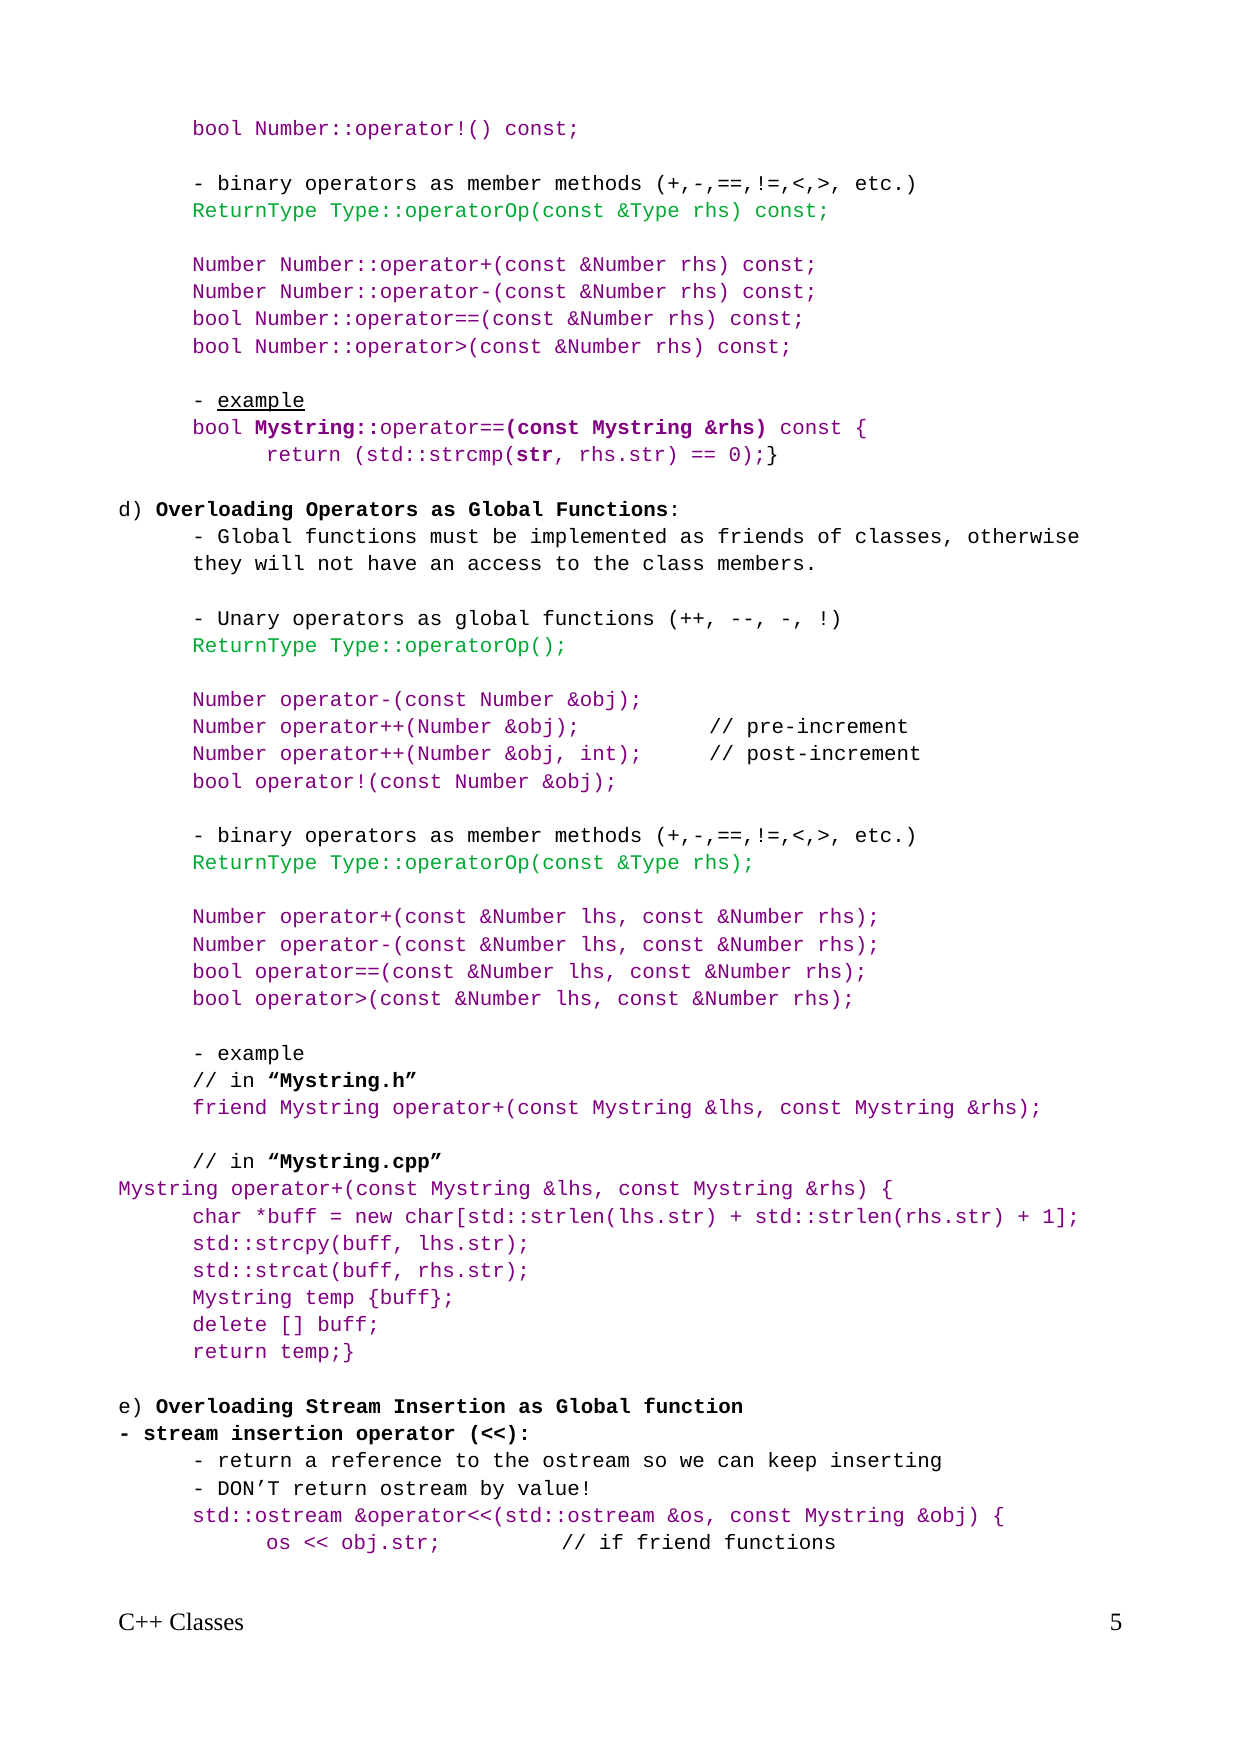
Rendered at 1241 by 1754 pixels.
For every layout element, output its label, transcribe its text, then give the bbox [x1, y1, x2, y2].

text return temp;} [118, 1342, 1122, 1365]
text - example [118, 390, 1122, 414]
text Mystring operator+(const Mystring &lhs, const Mystring &rhs) { [118, 1178, 1122, 1202]
text bool operator==(const &Number lhs, const &Number rhs); [118, 961, 1122, 984]
text std::ostream &operator<<(std::ostream &os, const Mystring &obj) { [118, 1505, 1122, 1528]
text - stream insertion operator (<<): [118, 1423, 1122, 1447]
text // in “Mystring.cpp” [118, 1151, 1122, 1175]
text ReturnType Type::operatorOp(const &Type rhs); [118, 852, 1122, 876]
text Number operator++(Number &obj); // pre-increment [118, 716, 1122, 740]
text char *buff = new char[std::strlen(lhs.str) + std::strlen(rhs.str) + 1]; [118, 1206, 1122, 1229]
text Number operator-(const &Number lhs, const &Number rhs); [118, 934, 1122, 957]
text bool Number::operator>(const &Number rhs) const; [118, 336, 1122, 359]
text - return a reference to the ostream so we can keep inserting [118, 1450, 1122, 1474]
text Mystring temp {buff}; [118, 1287, 1122, 1311]
text // in “Mystring.h” [118, 1070, 1122, 1093]
text Number operator++(Number &obj, int); // post-increment [118, 743, 1122, 767]
text d) Overloading Operators as Global Functions: [118, 499, 1122, 522]
text - DON’T return ostream by value! [118, 1477, 1122, 1501]
text ReturnType Type::operatorOp(); [118, 635, 1122, 658]
text ReturnType Type::operatorOp(const &Type rhs) const; [118, 200, 1122, 223]
text Number operator-(const Number &obj); [118, 689, 1122, 713]
text bool Number::operator!() const; [118, 118, 1122, 142]
text return (std::strcmp(str, rhs.str) == 0);} [118, 444, 1122, 468]
text - binary operators as member methods (+,-,==,!=,<,>, etc.) [118, 172, 1122, 196]
text friend Mystring operator+(const Mystring &lhs, const Mystring &rhs); [118, 1097, 1122, 1121]
text Number Number::operator+(const &Number rhs) const; [118, 254, 1122, 278]
text bool operator>(const &Number lhs, const &Number rhs); [118, 988, 1122, 1012]
text - Unary operators as global functions (++, --, -, !) [118, 607, 1122, 631]
text - binary operators as member methods (+,-,==,!=,<,>, etc.) [118, 825, 1122, 849]
text - Global functions must be implemented as friends of classes, otherwise they will not have an access to the class members. [118, 526, 1122, 577]
text bool Number::operator==(const &Number rhs) const; [118, 308, 1122, 332]
text bool operator!(const Number &obj); [118, 771, 1122, 794]
text Number Number::operator-(const &Number rhs) const; [118, 281, 1122, 305]
text e) Overloading Stream Insertion as Global function [118, 1396, 1122, 1419]
text std::strcpy(buff, lhs.str); [118, 1233, 1122, 1256]
text - example [118, 1042, 1122, 1066]
text std::strcat(buff, rhs.str); [118, 1260, 1122, 1284]
text Number operator+(const &Number lhs, const &Number rhs); [118, 907, 1122, 930]
text os << obj.str; // if friend functions [118, 1532, 1122, 1556]
text bool Mystring::operator==(const Mystring &rhs) const { [118, 417, 1122, 441]
text delete [] buff; [118, 1314, 1122, 1338]
